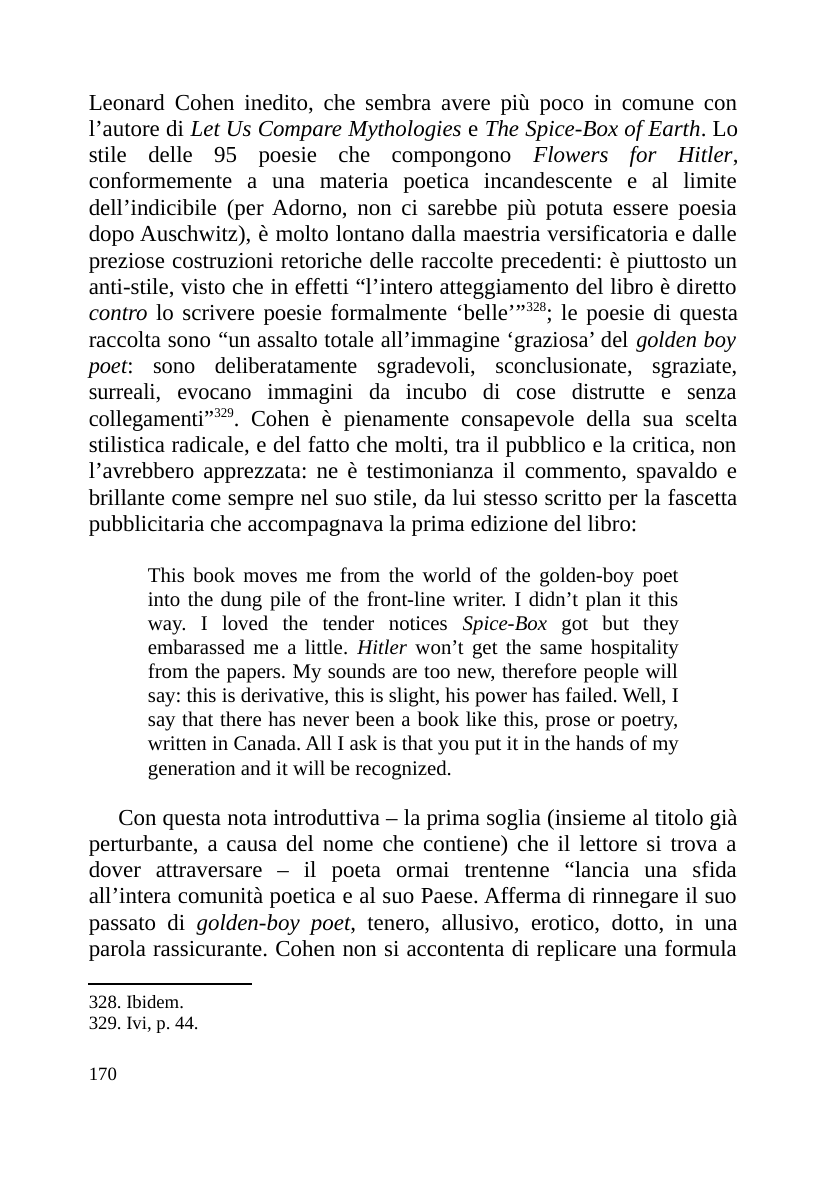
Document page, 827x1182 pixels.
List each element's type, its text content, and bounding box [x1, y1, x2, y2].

text Con questa nota introduttiva – la prima soglia (insieme al titolo già perturbante, a causa del nome che contiene) che il lettore si trova a dover attraversare – il poeta ormai trentenne “lancia una sfida all’intera comunità poetica e al suo Paese. Afferma di rinnegare il suo passato di golden-boy poet, tenero, allusivo, erotico, dotto, in una parola rassicurante. Cohen non si accontenta di replicare una formula [88, 803, 738, 962]
text Leonard Cohen inedito, che sembra avere più poco in comune con l’autore di Let Us Compare Mythologies e The Spice-Box of Earth. Lo stile delle 95 poesie che compongono Flowers for Hitler, conformemente a una materia poetica incandescente e al limite dell’indicibile (per Adorno, non ci sarebbe più potuta essere poesia dopo Auschwitz), è molto lontano dalla maestria versificatoria e dalle preziose costruzioni retoriche delle raccolte precedenti: è piuttosto un anti-stile, visto che in effetti “l’intero atteggiamento del libro è diretto contro lo scrivere poesie formalmente ‘belle’”; le poesie di questa raccolta sono “un assalto totale all’immagine ‘graziosa’ del golden boy poet: sono deliberatamente sgradevoli, sconclusionate, sgraziate, surreali, evocano immagini da incubo di cose distrutte e senza collegamenti”. Cohen è pienamente consapevole della sua scelta stilistica radicale, e del fatto che molti, tra il pubblico e la critica, non l’avrebbero apprezzata: ne è testimonianza il commento, spavaldo e brillante come sempre nel suo stile, da lui stesso scritto per la fascetta pubblicitaria che accompagnava la prima edizione del libro: [88, 88, 738, 537]
text Ibidem. [88, 991, 738, 1012]
text This book moves me from the world of the golden-boy poet into the dung pile of the front-line writer. I didn’t plan it this way. I loved the tender notices Spice-Box got but they embarassed me a little. Hitler won’t get the same hospitality from the papers. My sounds are too new, therefore people will say: this is derivative, this is slight, his power has failed. Well, I say that there has never been a book like this, prose or poetry, written in Canada. All I ask is that you put it in the hands of my generation and it will be recognized. [148, 563, 679, 779]
text Ivi, p. 44. [88, 1012, 738, 1034]
